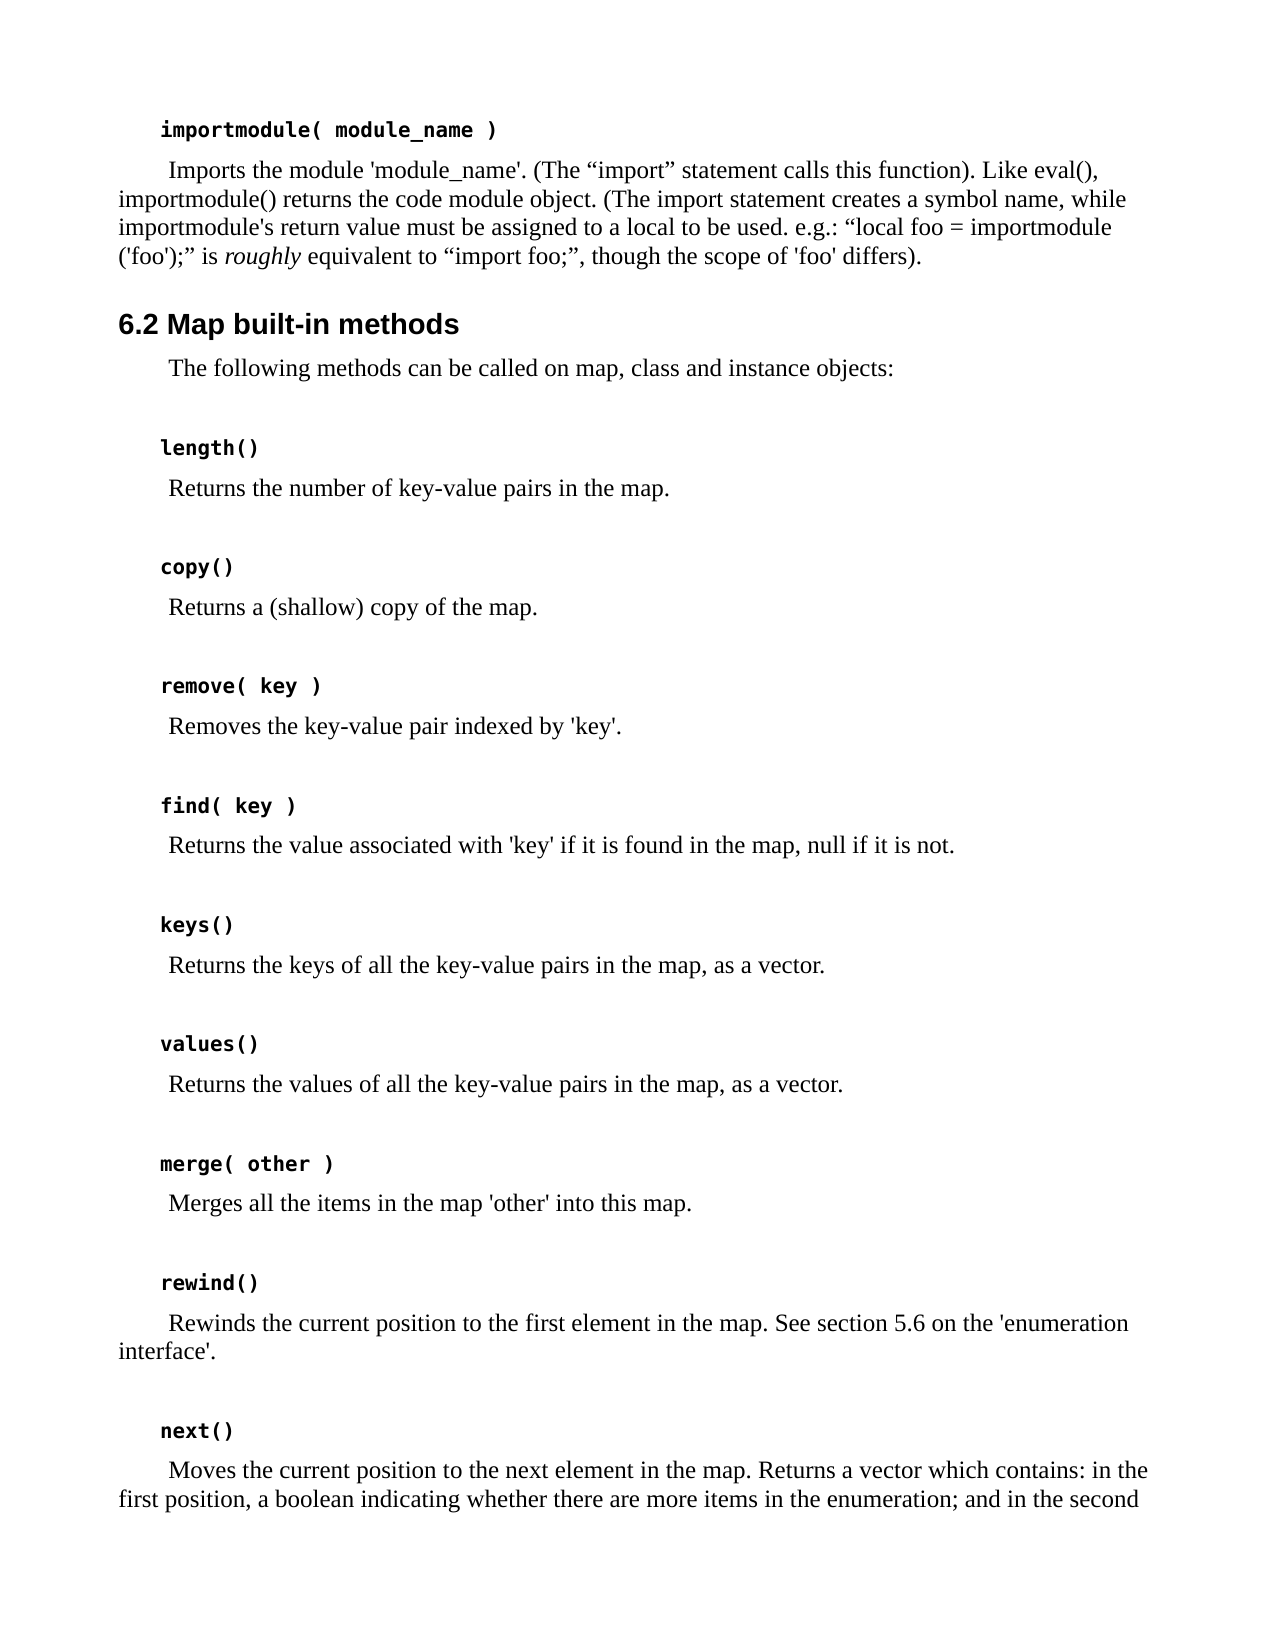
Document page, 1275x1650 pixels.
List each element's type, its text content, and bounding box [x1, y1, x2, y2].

text copy() [118, 555, 1157, 579]
text remove( key ) [118, 674, 1157, 699]
text Rewinds the current position to the first element in the map. See section 5.6 on the 'enumeration interface'. [118, 1308, 1157, 1365]
text rewind() [118, 1271, 1157, 1295]
text Returns the value associated with 'key' if it is found in the map, null if it is not. [118, 831, 1157, 859]
text The following methods can be called on map, class and instance objects: [118, 353, 1157, 382]
text Moves the current position to the next element in the map. Returns a vector which contains: in the first position, a boolean indicating whether there are more items in the enumeration; and in the second [118, 1456, 1157, 1513]
text values() [118, 1032, 1157, 1057]
text Imports the module 'module_name'. (The “import” statement calls this function). Like eval(), importmodule() returns the code module object. (The import statement creates a symbol name, while importmodule's return value must be assigned to a local to be used. e.g.: “local foo = importmodule ('foo');” is roughly equivalent to “import foo;”, though the scope of 'foo' differs). [118, 155, 1157, 270]
text Returns the values of all the key-value pairs in the map, as a vector. [118, 1069, 1157, 1098]
text find( key ) [118, 794, 1157, 818]
text importmodule( module_name ) [118, 118, 1157, 142]
text next() [118, 1419, 1157, 1443]
text Removes the key-value pair indexed by 'key'. [118, 711, 1157, 740]
text Returns the keys of all the key-value pairs in the map, as a vector. [118, 950, 1157, 978]
text Merges all the items in the map 'other' into this map. [118, 1188, 1157, 1217]
subtitle 6.2 Map built-in methods [118, 307, 1157, 341]
text Returns a (shallow) copy of the map. [118, 592, 1157, 621]
text length() [118, 436, 1157, 460]
text keys() [118, 913, 1157, 937]
text Returns the number of key-value pairs in the map. [118, 473, 1157, 501]
text merge( other ) [118, 1152, 1157, 1176]
